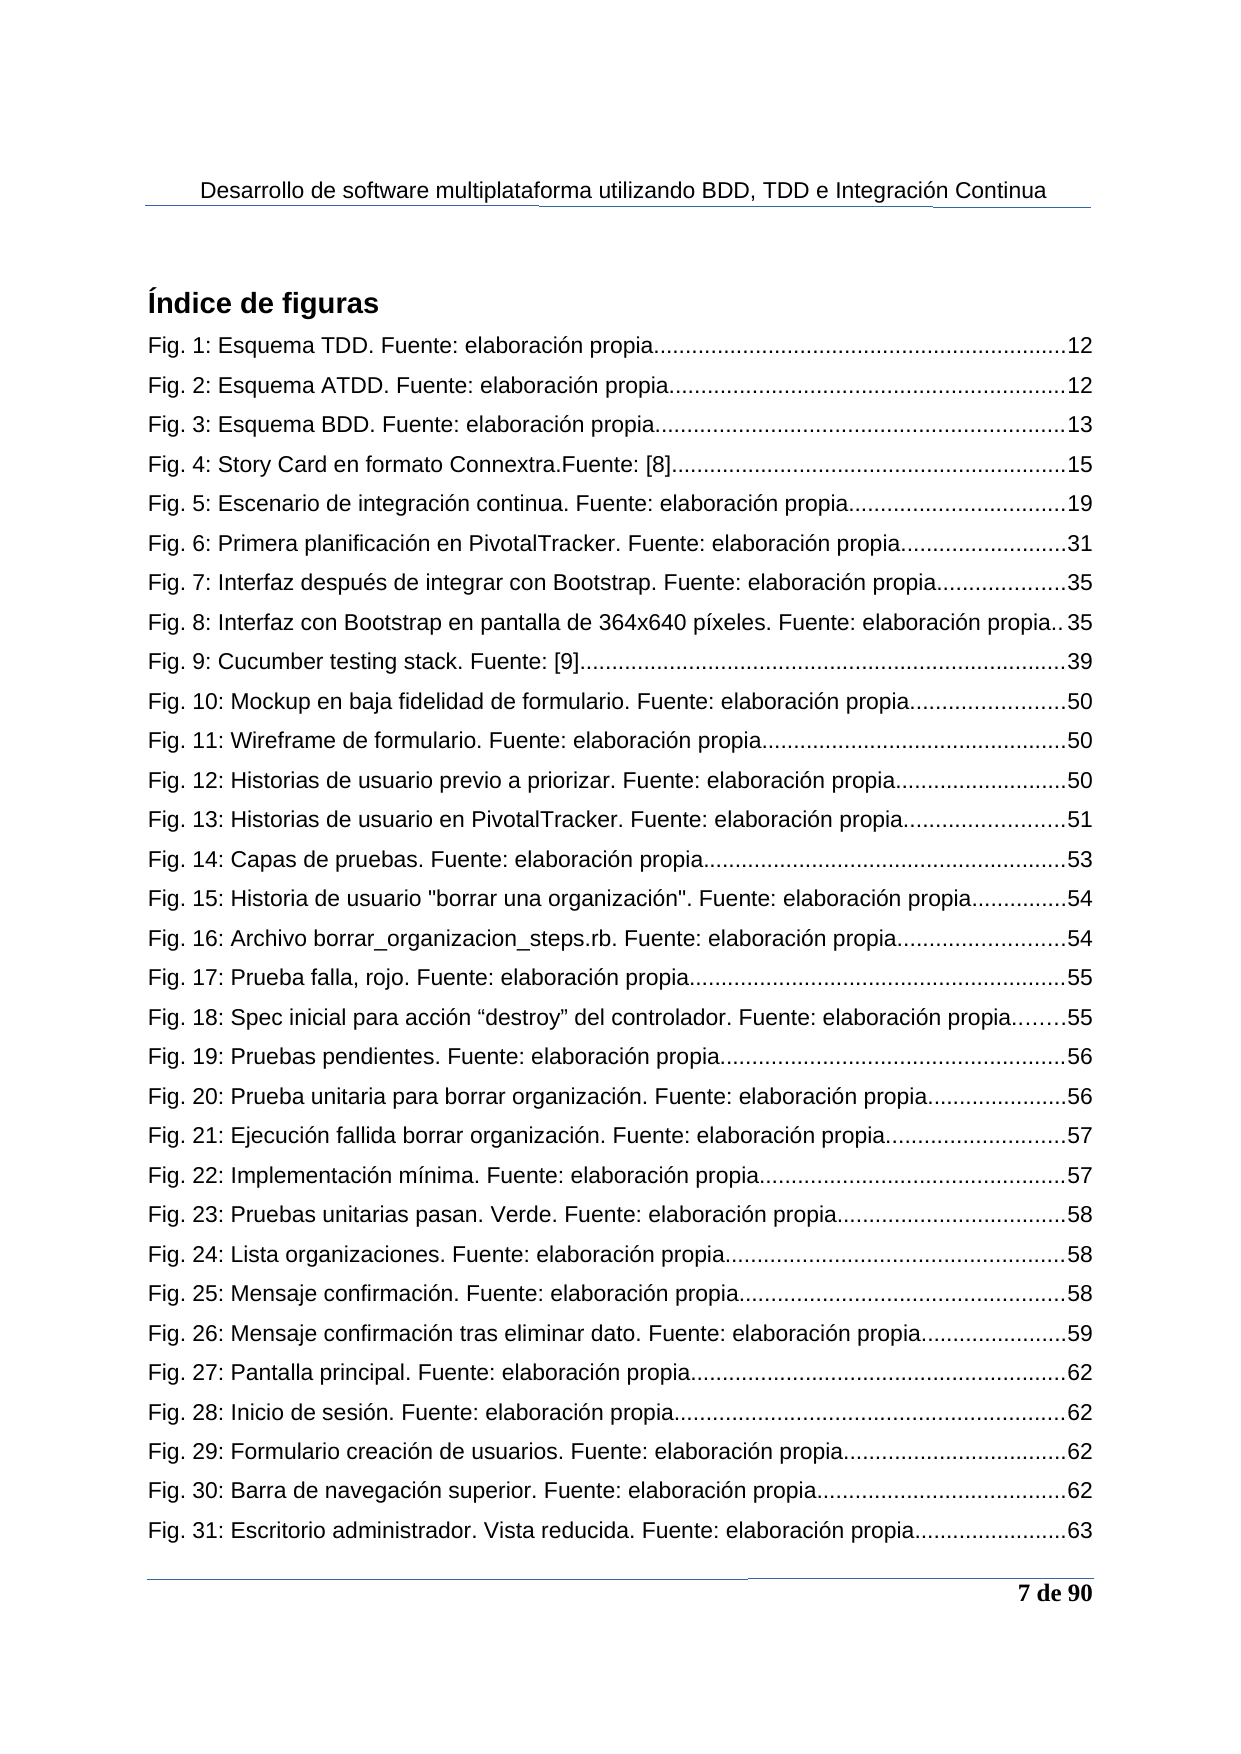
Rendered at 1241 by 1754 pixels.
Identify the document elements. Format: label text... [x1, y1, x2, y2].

text Fig. 17: Prueba falla, rojo. Fuente: elaboración propia. 55 [148, 964, 1093, 991]
text Fig. 30: Barra de navegación superior. Fuente: elaboración propia. 62 [148, 1477, 1093, 1504]
subtitle Índice de figuras [148, 286, 1093, 320]
text Fig. 13: Historias de usuario en PivotalTracker. Fuente: elaboración propia. 51 [148, 806, 1093, 833]
text Fig. 16: Archivo borrar_organizacion_steps.rb. Fuente: elaboración propia. 54 [148, 925, 1093, 951]
text Fig. 10: Mockup en baja fidelidad de formulario. Fuente: elaboración propia. 50 [148, 688, 1093, 714]
text Fig. 15: Historia de usuario "borrar una organización". Fuente: elaboración propia. 54 [148, 885, 1093, 912]
text Fig. 2: Esquema ATDD. Fuente: elaboración propia. 12 [148, 372, 1093, 398]
text Fig. 8: Interfaz con Bootstrap en pantalla de 364x640 píxeles. Fuente: elaboración propia. 35 [148, 609, 1093, 635]
text Fig. 27: Pantalla principal. Fuente: elaboración propia. 62 [148, 1359, 1093, 1385]
text Fig. 19: Pruebas pendientes. Fuente: elaboración propia. 56 [148, 1043, 1093, 1069]
text Fig. 9: Cucumber testing stack. Fuente: [9] 39 [148, 648, 1093, 675]
text Fig. 23: Pruebas unitarias pasan. Verde. Fuente: elaboración propia. 58 [148, 1201, 1093, 1227]
text Fig. 31: Escritorio administrador. Vista reducida. Fuente: elaboración propia. 63 [148, 1517, 1093, 1543]
text Fig. 20: Prueba unitaria para borrar organización. Fuente: elaboración propia. 56 [148, 1083, 1093, 1109]
text Fig. 12: Historias de usuario previo a priorizar. Fuente: elaboración propia. 50 [148, 767, 1093, 793]
text Fig. 11: Wireframe de formulario. Fuente: elaboración propia. 50 [148, 727, 1093, 754]
text Fig. 18: Spec inicial para acción “destroy” del controlador. Fuente: elaboración propia. 55 [148, 1004, 1093, 1030]
text Fig. 25: Mensaje confirmación. Fuente: elaboración propia. 58 [148, 1280, 1093, 1306]
text Fig. 14: Capas de pruebas. Fuente: elaboración propia. 53 [148, 846, 1093, 872]
text Fig. 3: Esquema BDD. Fuente: elaboración propia. 13 [148, 411, 1093, 438]
text Fig. 7: Interfaz después de integrar con Bootstrap. Fuente: elaboración propia. 35 [148, 569, 1093, 596]
text Fig. 21: Ejecución fallida borrar organización. Fuente: elaboración propia. 57 [148, 1122, 1093, 1148]
text Fig. 26: Mensaje confirmación tras eliminar dato. Fuente: elaboración propia. 59 [148, 1319, 1093, 1346]
text Fig. 29: Formulario creación de usuarios. Fuente: elaboración propia. 62 [148, 1438, 1093, 1464]
text Fig. 28: Inicio de sesión. Fuente: elaboración propia. 62 [148, 1398, 1093, 1425]
text Fig. 6: Primera planificación en PivotalTracker. Fuente: elaboración propia. 31 [148, 530, 1093, 556]
text Fig. 1: Esquema TDD. Fuente: elaboración propia. 12 [148, 332, 1093, 359]
text Fig. 24: Lista organizaciones. Fuente: elaboración propia. 58 [148, 1241, 1093, 1267]
text Fig. 4: Story Card en formato Connextra.Fuente: [8] 15 [148, 451, 1093, 477]
text Fig. 5: Escenario de integración continua. Fuente: elaboración propia. 19 [148, 490, 1093, 517]
text Fig. 22: Implementación mínima. Fuente: elaboración propia. 57 [148, 1162, 1093, 1188]
